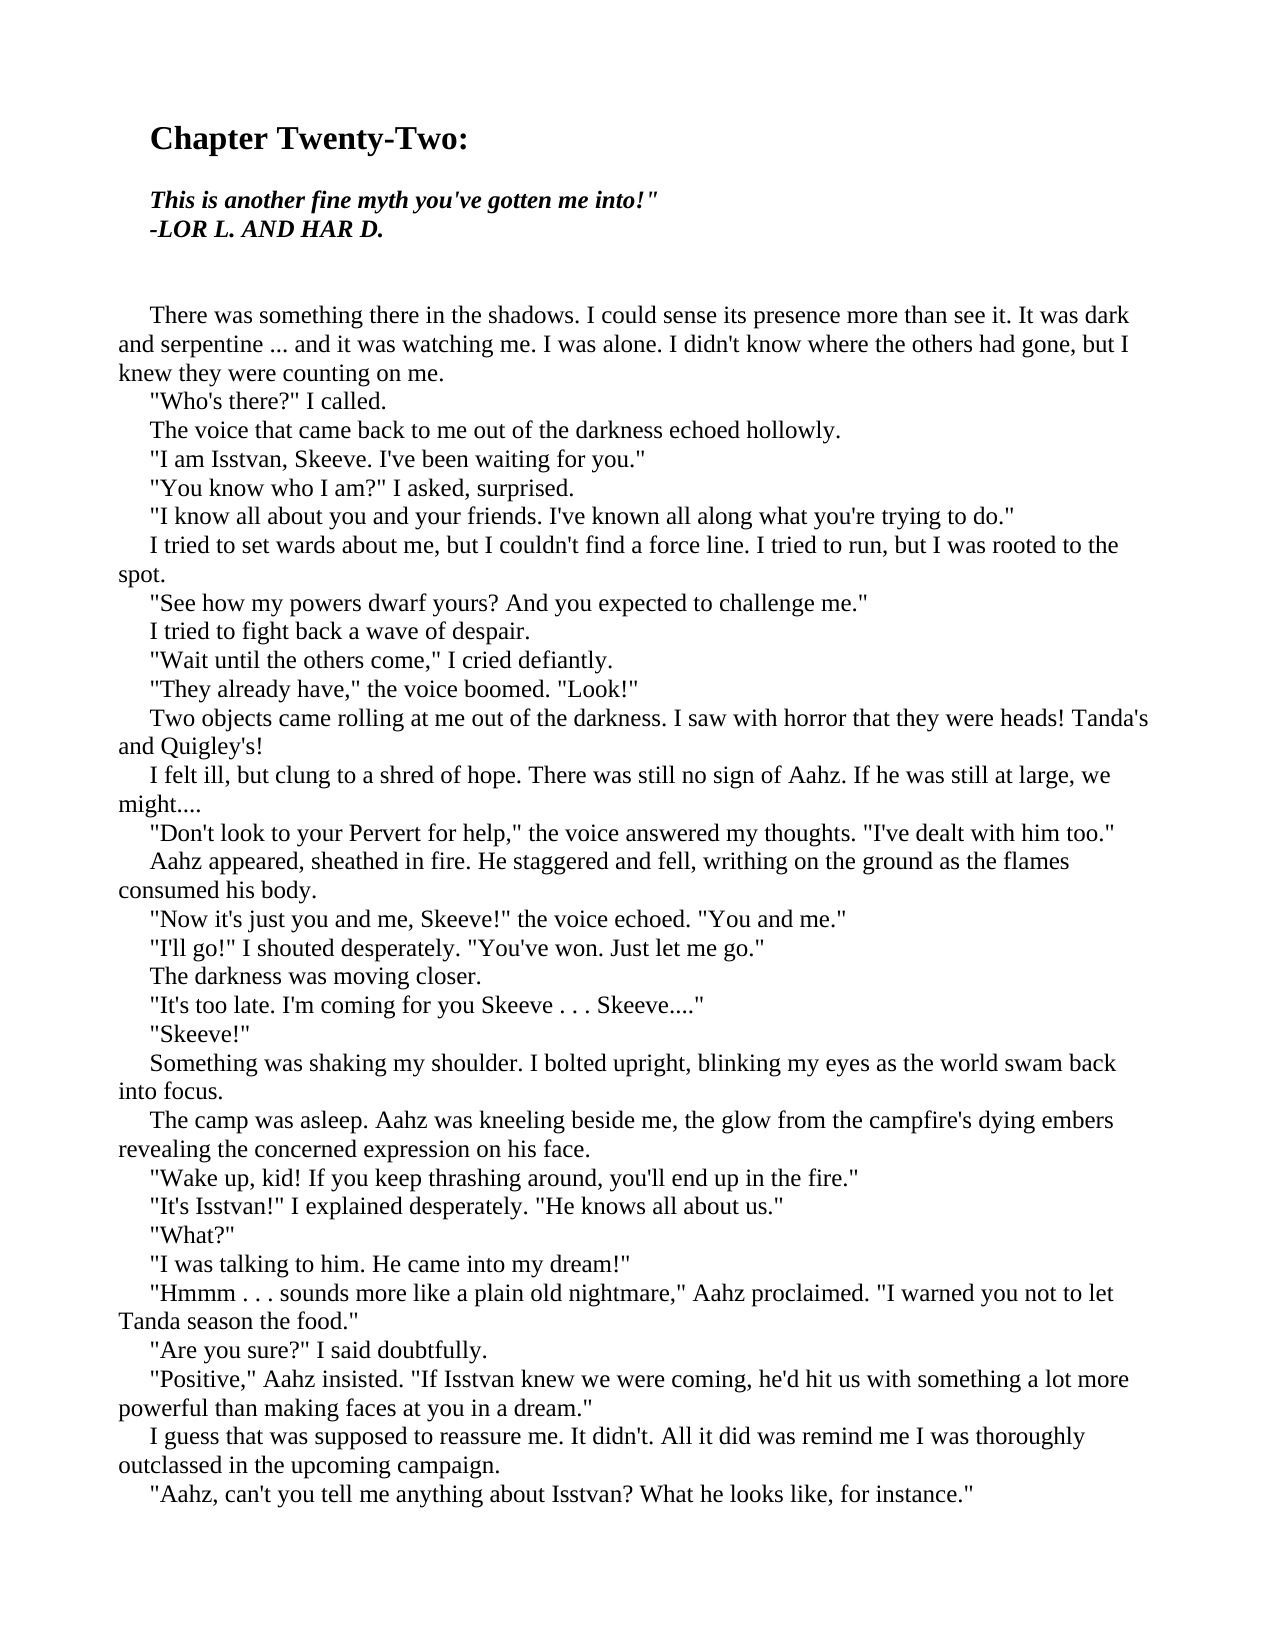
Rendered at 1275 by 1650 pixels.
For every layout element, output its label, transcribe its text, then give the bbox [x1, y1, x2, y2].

text "I was talking to him. He came into my dream!" [118, 1249, 1157, 1278]
text -LOR L. AND HAR D. [118, 214, 1157, 243]
text "They already have," the voice boomed. "Look!" [118, 674, 1157, 703]
text "Wake up, kid! If you keep thrashing around, you'll end up in the fire." [118, 1163, 1157, 1191]
text "Positive," Aahz insisted. "If Isstvan knew we were coming, he'd hit us with something a lot more powerful than making faces at you in a dream." [118, 1364, 1157, 1421]
text "I know all about you and your friends. I've known all along what you're trying to do." [118, 501, 1157, 530]
subtitle Chapter Twenty-Two: [118, 118, 1157, 156]
text I tried to fight back a wave of despair. [118, 616, 1157, 645]
text Aahz appeared, sheathed in fire. He staggered and fell, writhing on the ground as the flames consumed his body. [118, 846, 1157, 904]
text The voice that came back to me out of the darkness echoed hollowly. [118, 415, 1157, 444]
text "Don't look to your Pervert for help," the voice answered my thoughts. "I've dealt with him too." [118, 818, 1157, 846]
text I tried to set wards about me, but I couldn't find a force line. I tried to run, but I was rooted to the spot. [118, 530, 1157, 588]
text "It's Isstvan!" I explained desperately. "He knows all about us." [118, 1191, 1157, 1220]
text "Hmmm . . . sounds more like a plain old nightmare," Aahz proclaimed. "I warned you not to let Tanda season the food." [118, 1278, 1157, 1335]
text Something was shaking my shoulder. I bolted upright, blinking my eyes as the world swam back into focus. [118, 1048, 1157, 1105]
text The camp was asleep. Aahz was kneeling beside me, the glow from the campfire's dying embers revealing the concerned expression on his face. [118, 1105, 1157, 1163]
text "What?" [118, 1220, 1157, 1249]
text "It's too late. I'm coming for you Skeeve . . . Skeeve...." [118, 990, 1157, 1019]
text "You know who I am?" I asked, surprised. [118, 473, 1157, 501]
text "See how my powers dwarf yours? And you expected to challenge me." [118, 588, 1157, 616]
text There was something there in the shadows. I could sense its presence more than see it. It was dark and serpentine ... and it was watching me. I was alone. I didn't know where the others had gone, but I knew they were counting on me. [118, 300, 1157, 386]
text "Aahz, can't you tell me anything about Isstvan? What he looks like, for instance." [118, 1479, 1157, 1508]
text "Are you sure?" I said doubtfully. [118, 1335, 1157, 1364]
text "Who's there?" I called. [118, 386, 1157, 415]
text The darkness was moving closer. [118, 961, 1157, 990]
text This is another fine myth you've gotten me into!" [118, 185, 1157, 214]
text "I am Isstvan, Skeeve. I've been waiting for you." [118, 444, 1157, 473]
text I felt ill, but clung to a shred of hope. There was still no sign of Aahz. If he was still at large, we might.... [118, 760, 1157, 818]
text "Now it's just you and me, Skeeve!" the voice echoed. "You and me." [118, 904, 1157, 933]
text "Skeeve!" [118, 1019, 1157, 1048]
text "Wait until the others come," I cried defiantly. [118, 645, 1157, 674]
text I guess that was supposed to reassure me. It didn't. All it did was remind me I was thoroughly outclassed in the upcoming campaign. [118, 1421, 1157, 1479]
text "I'll go!" I shouted desperately. "You've won. Just let me go." [118, 933, 1157, 961]
text Two objects came rolling at me out of the darkness. I saw with horror that they were heads! Tanda's and Quigley's! [118, 703, 1157, 760]
